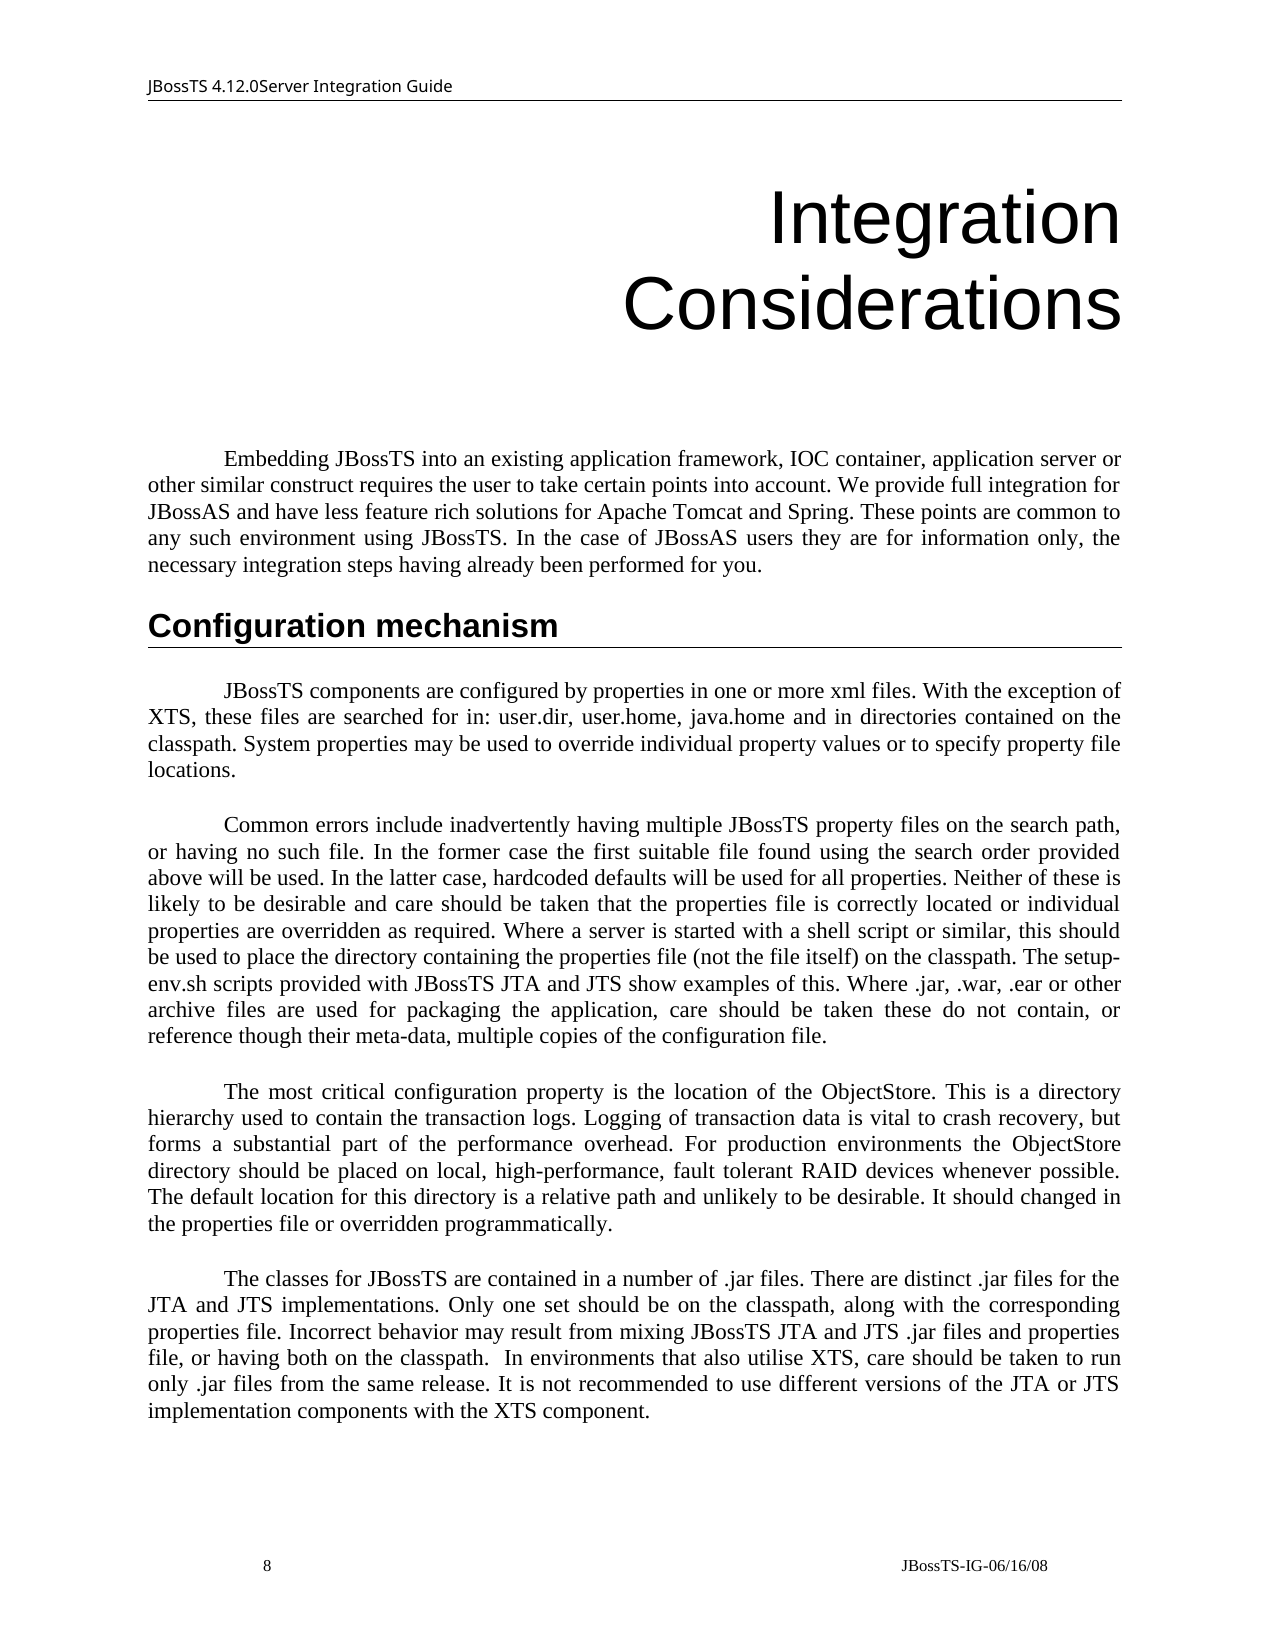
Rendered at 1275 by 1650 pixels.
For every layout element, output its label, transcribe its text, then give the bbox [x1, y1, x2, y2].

text The most critical configuration property is the location of the ObjectStore. This is a directory hierarchy used to contain the transaction logs. Logging of transaction data is vital to crash recovery, but forms a substantial part of the performance overhead. For production environments the ObjectStore directory should be placed on local, high-performance, fault tolerant RAID devices whenever possible. The default location for this directory is a relative path and unlikely to be desirable. It should changed in the properties file or overridden programmatically. [148, 1078, 1122, 1236]
subtitle Configuration mechanism [148, 606, 1122, 647]
text Embedding JBossTS into an existing application framework, IOC container, application server or other similar construct requires the user to take certain points into account. We provide full integration for JBossAS and have less feature rich solutions for Apache Tomcat and Spring. These points are common to any such environment using JBossTS. In the case of JBossAS users they are for information only, the necessary integration steps having already been performed for you. [148, 445, 1122, 577]
text The classes for JBossTS are contained in a number of .jar files. There are distinct .jar files for the JTA and JTS implementations. Only one set should be on the classpath, along with the corresponding properties file. Incorrect behavior may result from mixing JBossTS JTA and JTS .jar files and properties file, or having both on the classpath. In environments that also utilise XTS, care should be taken to run only .jar files from the same release. It is not recommended to use different versions of the JTA or JTS implementation components with the XTS component. [148, 1265, 1122, 1423]
title Integration Considerations [263, 173, 1122, 345]
text JBossTS components are configured by properties in one or more xml files. With the exception of XTS, these files are searched for in: user.dir, user.home, java.home and in directories contained on the classpath. System properties may be used to override individual property values or to specify property file locations. [148, 677, 1122, 782]
text Common errors include inadvertently having multiple JBossTS property files on the search path, or having no such file. In the former case the first suitable file found using the search order provided above will be used. In the latter case, hardcoded defaults will be used for all properties. Neither of these is likely to be desirable and care should be taken that the properties file is correctly located or individual properties are overridden as required. Where a server is started with a shell script or similar, this should be used to place the directory containing the properties file (not the file itself) on the classpath. The setup-env.sh scripts provided with JBossTS JTA and JTS show examples of this. Where .jar, .war, .ear or other archive files are used for packaging the application, care should be taken these do not contain, or reference though their meta-data, multiple copies of the configuration file. [148, 811, 1122, 1049]
